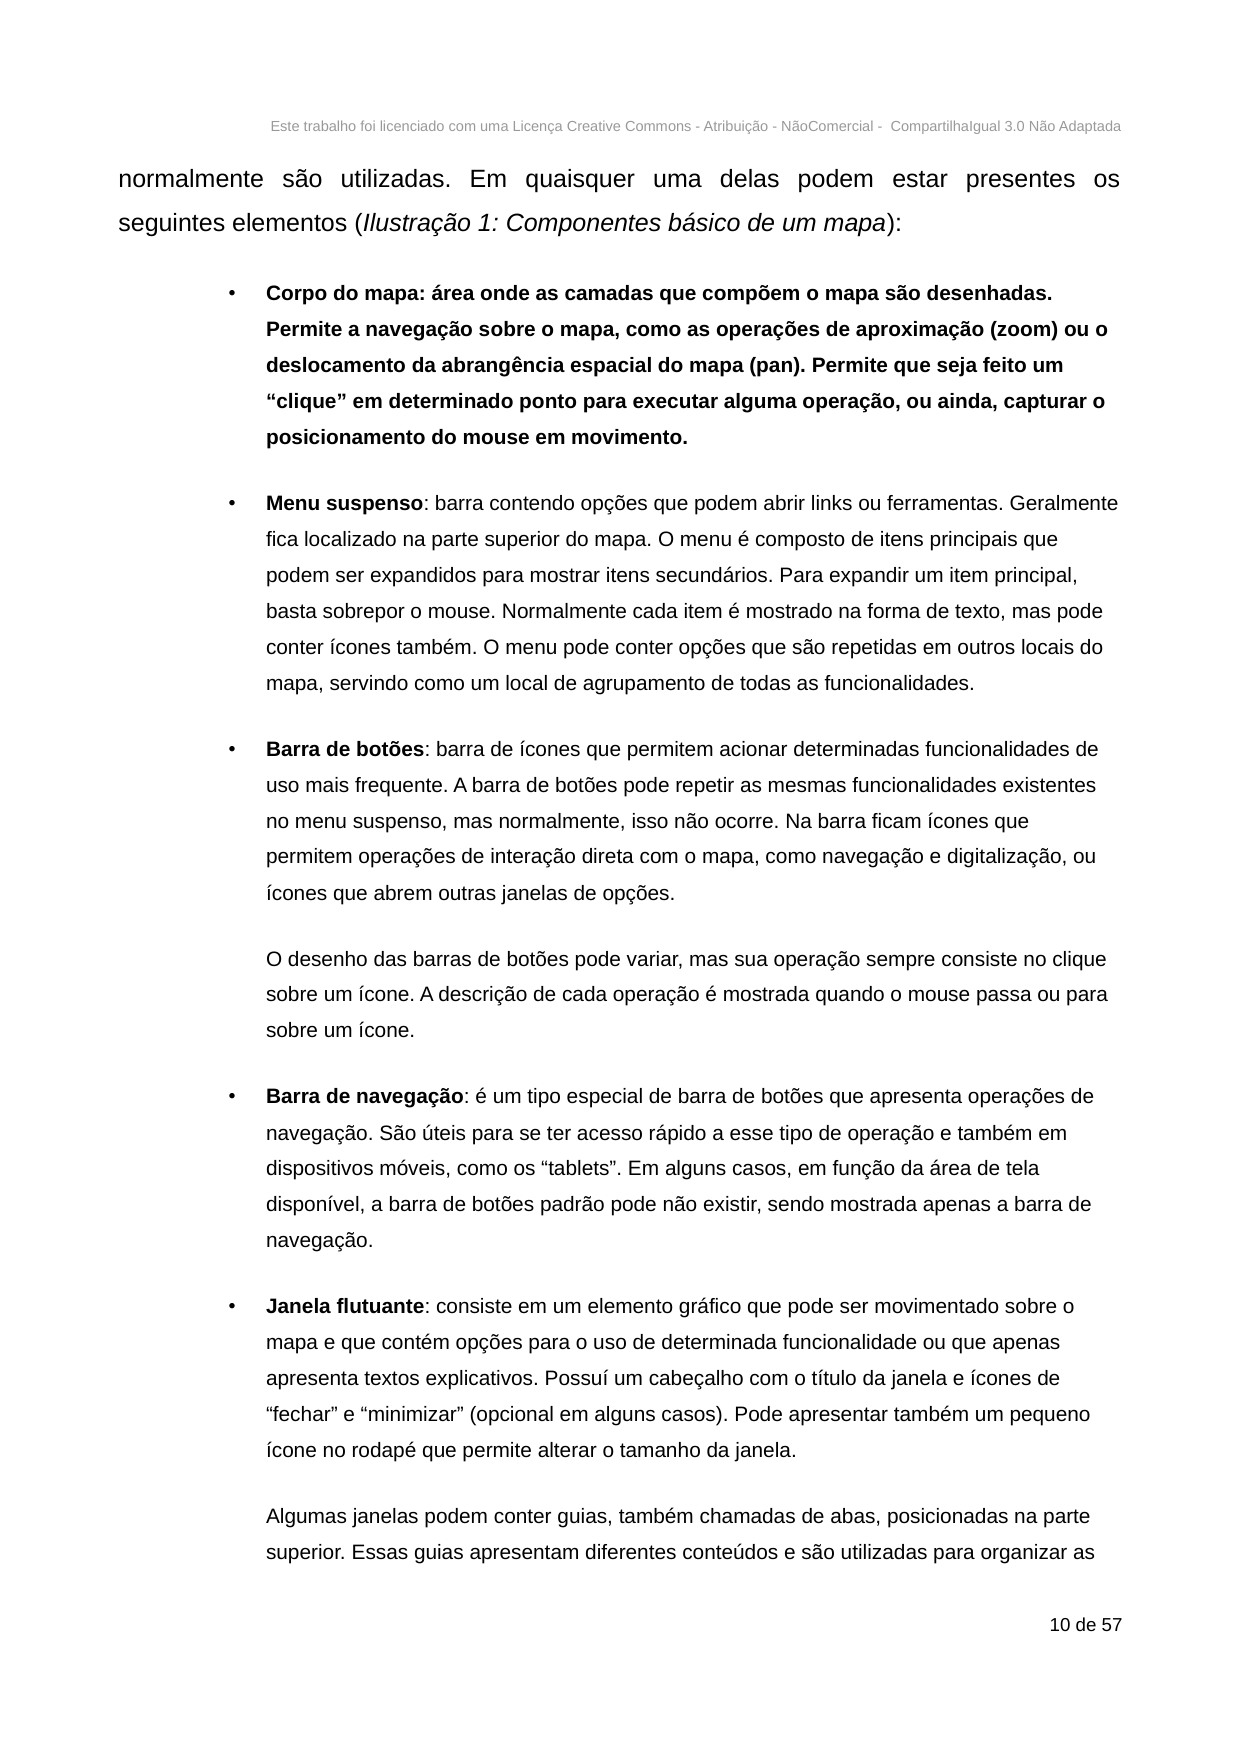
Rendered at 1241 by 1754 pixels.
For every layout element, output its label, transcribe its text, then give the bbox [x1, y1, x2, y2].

list Menu suspenso: barra contendo opções que podem abrir links ou ferramentas. Geralmente fica localizado na parte superior do mapa. O menu é composto de itens principais que podem ser expandidos para mostrar itens secundários. Para expandir um item principal, basta sobrepor o mouse. Normalmente cada item é mostrado na forma de texto, mas pode conter ícones também. O menu pode conter opções que são repetidas em outros locais do mapa, servindo como um local de agrupamento de todas as funcionalidades. [228, 491, 1122, 694]
list Barra de navegação: é um tipo especial de barra de botões que apresenta operações de navegação. São úteis para se ter acesso rápido a esse tipo de operação e também em dispositivos móveis, como os “tablets”. Em alguns casos, em função da área de tela disponível, a barra de botões padrão pode não existir, sendo mostrada apenas a barra de navegação. [228, 1084, 1122, 1252]
list Barra de botões: barra de ícones que permitem acionar determinadas funcionalidades de uso mais frequente. A barra de botões pode repetir as mesmas funcionalidades existentes no menu suspenso, mas normalmente, isso não ocorre. Na barra ficam ícones que permitem operações de interação direta com o mapa, como navegação e digitalização, ou ícones que abrem outras janelas de opções. [228, 736, 1122, 904]
text normalmente são utilizadas. Em quaisquer uma delas podem estar presentes os seguintes elementos (Ilustração 1: Componentes básico de um mapa): [118, 164, 1122, 236]
list Corpo do mapa: área onde as camadas que compõem o mapa são desenhadas. Permite a navegação sobre o mapa, como as operações de aproximação (zoom) ou o deslocamento da abrangência espacial do mapa (pan). Permite que seja feito um “clique” em determinado ponto para executar alguma operação, ou ainda, capturar o posicionamento do mouse em movimento. [228, 281, 1122, 448]
list O desenho das barras de botões pode variar, mas sua operação sempre consiste no clique sobre um ícone. A descrição de cada operação é mostrada quando o mouse passa ou para sobre um ícone. [228, 946, 1122, 1042]
list Algumas janelas podem conter guias, também chamadas de abas, posicionadas na parte superior. Essas guias apresentam diferentes conteúdos e são utilizadas para organizar as [228, 1504, 1122, 1564]
list Janela flutuante: consiste em um elemento gráfico que pode ser movimentado sobre o mapa e que contém opções para o uso de determinada funcionalidade ou que apenas apresenta textos explicativos. Possuí um cabeçalho com o título da janela e ícones de “fechar” e “minimizar” (opcional em alguns casos). Pode apresentar também um pequeno ícone no rodapé que permite alterar o tamanho da janela. [228, 1294, 1122, 1462]
